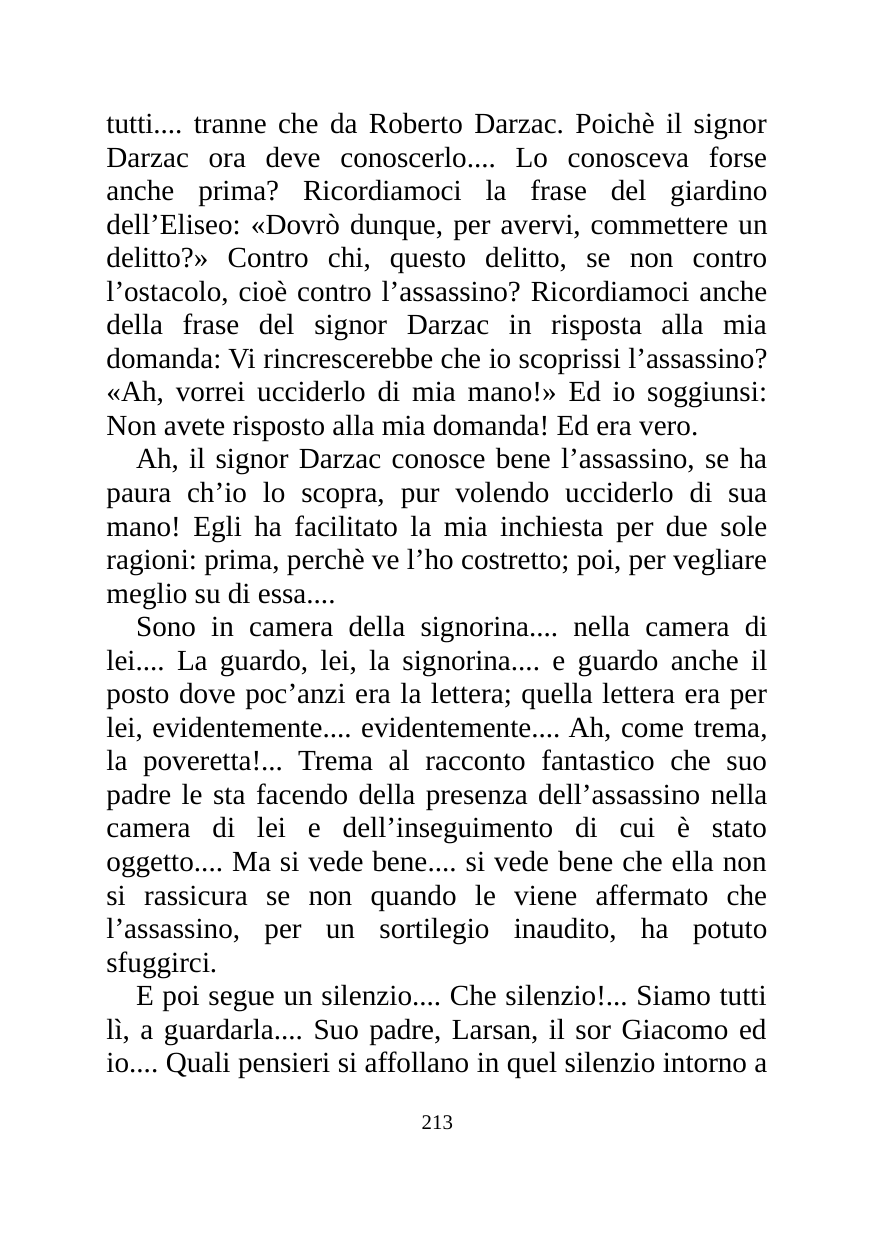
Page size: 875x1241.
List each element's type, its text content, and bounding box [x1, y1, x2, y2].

text Sono in camera della signorina.... nella camera di lei.... La guardo, lei, la signorina.... e guardo anche il posto dove poc’anzi era la lettera; quella lettera era per lei, evidentemente.... evidentemente.... Ah, come trema, la poveretta!... Trema al racconto fantastico che suo padre le sta facendo della presenza dell’assassino nella camera di lei e dell’inseguimento di cui è stato oggetto.... Ma si vede bene.... si vede bene che ella non si rassicura se non quando le viene affermato che l’assassino, per un sortilegio inaudito, ha potuto sfuggirci. [106, 609, 768, 978]
text Ah, il signor Darzac conosce bene l’assassino, se ha paura ch’io lo scopra, pur volendo ucciderlo di sua mano! Egli ha facilitato la mia inchiesta per due sole ragioni: prima, perchè ve l’ho costretto; poi, per vegliare meglio su di essa.... [106, 442, 768, 609]
text tutti.... tranne che da Roberto Darzac. Poichè il signor Darzac ora deve conoscerlo.... Lo conosceva forse anche prima? Ricordiamoci la frase del giardino dell’Eliseo: «Dovrò dunque, per avervi, commettere un delitto?» Contro chi, questo delitto, se non contro l’ostacolo, cioè contro l’assassino? Ricordiamoci anche della frase del signor Darzac in risposta alla mia domanda: Vi rincrescerebbe che io scoprissi l’assassino? «Ah, vorrei ucciderlo di mia mano!» Ed io soggiunsi: Non avete risposto alla mia domanda! Ed era vero. [106, 106, 768, 442]
text E poi segue un silenzio.... Che silenzio!... Siamo tutti lì, a guardarla.... Suo padre, Larsan, il sor Giacomo ed io.... Quali pensieri si affollano in quel silenzio intorno a [106, 978, 768, 1079]
